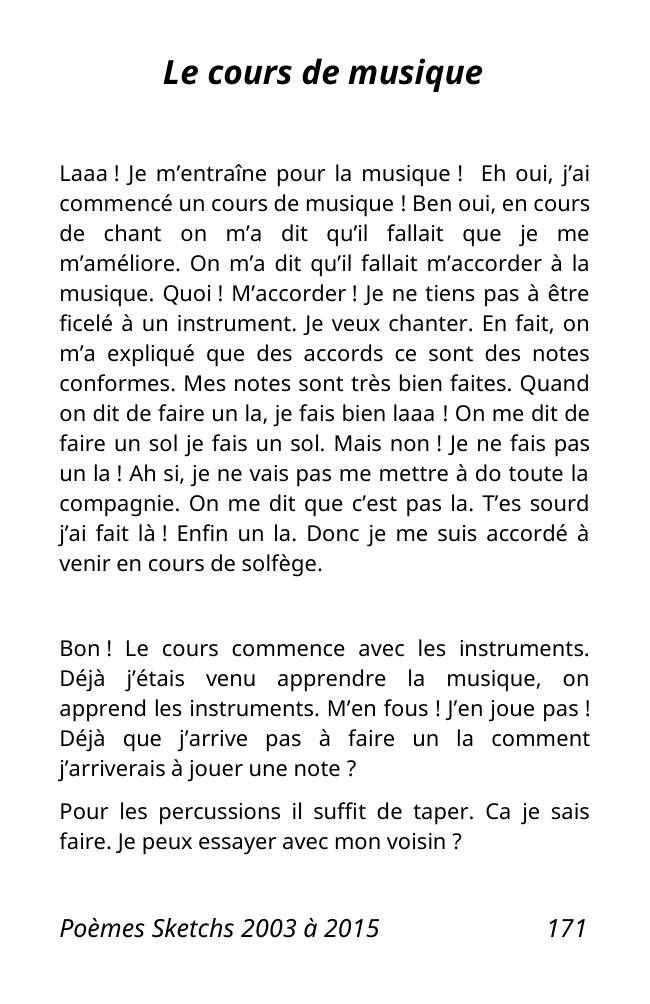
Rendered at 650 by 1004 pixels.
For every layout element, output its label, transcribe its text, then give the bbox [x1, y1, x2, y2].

subtitle Le cours de musique [59, 49, 591, 95]
text Laaa ! Je m’entraîne pour la musique ! Eh oui, j’ai commencé un cours de musique ! Ben oui, en cours de chant on m’a dit qu’il fallait que je me m’améliore. On m’a dit qu’il fallait m’accorder à la musique. Quoi ! M’accorder ! Je ne tiens pas à être ficelé à un instrument. Je veux chanter. En fait, on m’a expliqué que des accords ce sont des notes conformes. Mes notes sont très bien faites. Quand on dit de faire un la, je fais bien laaa ! On me dit de faire un sol je fais un sol. Mais non ! Je ne fais pas un la ! Ah si, je ne vais pas me mettre à do toute la compagnie. On me dit que c’est pas la. T’es sourd j’ai fait là ! Enfin un la. Donc je me suis accordé à venir en cours de solfège. [59, 158, 591, 578]
text Pour les percussions il suffit de taper. Ca je sais faire. Je peux essayer avec mon voisin ? [59, 796, 591, 856]
text Bon ! Le cours commence avec les instruments. Déjà j’étais venu apprendre la musique, on apprend les instruments. M’en fous ! J’en joue pas ! Déjà que j’arrive pas à faire un la comment j’arriverais à jouer une note ? [59, 633, 591, 783]
